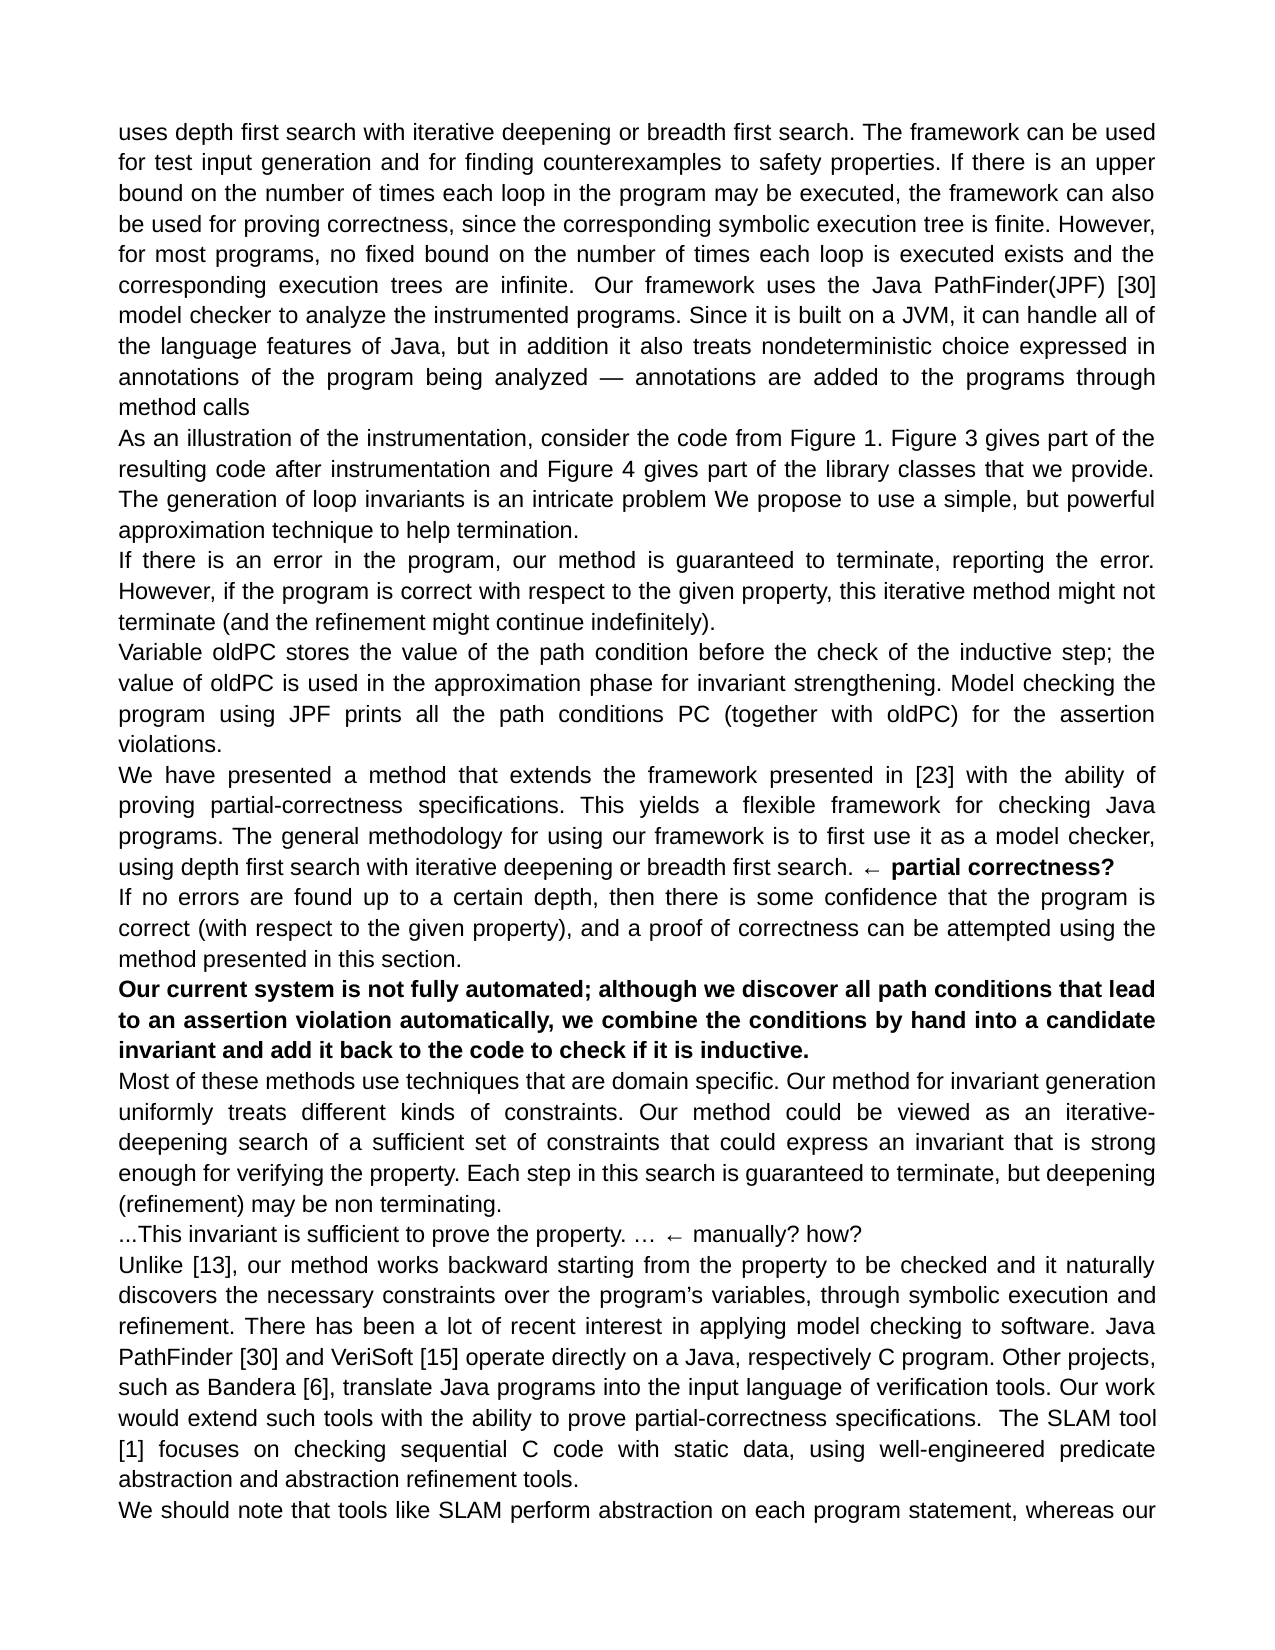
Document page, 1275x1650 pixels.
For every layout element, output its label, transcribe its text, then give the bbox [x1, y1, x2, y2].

text ...This invariant is sufficient to prove the property. … ← manually? how? [118, 1221, 1157, 1247]
text If there is an error in the program, our method is guaranteed to terminate, reporting the error. However, if the program is correct with respect to the given property, this iterative method might not terminate (and the refinement might continue indefinitely). [118, 547, 1157, 635]
text Variable oldPC stores the value of the path condition before the check of the inductive step; the value of oldPC is used in the approximation phase for invariant strengthening. Model checking the program using JPF prints all the path conditions PC (together with oldPC) for the assertion violations. [118, 639, 1157, 757]
text Unlike [13], our method works backward starting from the property to be checked and it naturally discovers the necessary constraints over the program’s variables, through symbolic execution and refinement. There has been a lot of recent interest in applying model checking to software. Java PathFinder [30] and VeriSoft [15] operate directly on a Java, respectively C program. Other projects, such as Bandera [6], translate Java programs into the input language of verification tools. Our work would extend such tools with the ability to prove partial-correctness specifications. The SLAM tool [1] focuses on checking sequential C code with static data, using well-engineered predicate abstraction and abstraction refinement tools. [118, 1251, 1157, 1492]
text uses depth first search with iterative deepening or breadth first search. The framework can be used for test input generation and for finding counterexamples to safety properties. If there is an upper bound on the number of times each loop in the program may be executed, the framework can also be used for proving correctness, since the corresponding symbolic execution tree is finite. However, for most programs, no fixed bound on the number of times each loop is executed exists and the corresponding execution trees are infinite. Our framework uses the Java PathFinder(JPF) [30] model checker to analyze the instrumented programs. Since it is built on a JVM, it can handle all of the language features of Java, but in addition it also treats nondeterministic choice expressed in annotations of the program being analyzed — annotations are added to the programs through method calls [118, 118, 1157, 421]
text We should note that tools like SLAM perform abstraction on each program statement, whereas our [118, 1496, 1157, 1523]
text Our current system is not fully automated; although we discover all path conditions that lead to an assertion violation automatically, we combine the conditions by hand into a candidate invariant and add it back to the code to check if it is inductive. [118, 976, 1157, 1064]
text If no errors are found up to a certain depth, then there is some confidence that the program is correct (with respect to the given property), and a proof of correctness can be attempted using the method presented in this section. [118, 884, 1157, 972]
text Most of these methods use techniques that are domain specific. Our method for invariant generation uniformly treats different kinds of constraints. Our method could be viewed as an iterative-deepening search of a sufficient set of constraints that could express an invariant that is strong enough for verifying the property. Each step in this search is guaranteed to terminate, but deepening (refinement) may be non terminating. [118, 1067, 1157, 1217]
text We have presented a method that extends the framework presented in [23] with the ability of proving partial-correctness specifications. This yields a flexible framework for checking Java programs. The general methodology for using our framework is to first use it as a model checker, using depth first search with iterative deepening or breadth first search. ← partial correctness? [118, 761, 1157, 880]
text As an illustration of the instrumentation, consider the code from Figure 1. Figure 3 gives part of the resulting code after instrumentation and Figure 4 gives part of the library classes that we provide. The generation of loop invariants is an intricate problem We propose to use a simple, but powerful approximation technique to help termination. [118, 424, 1157, 543]
